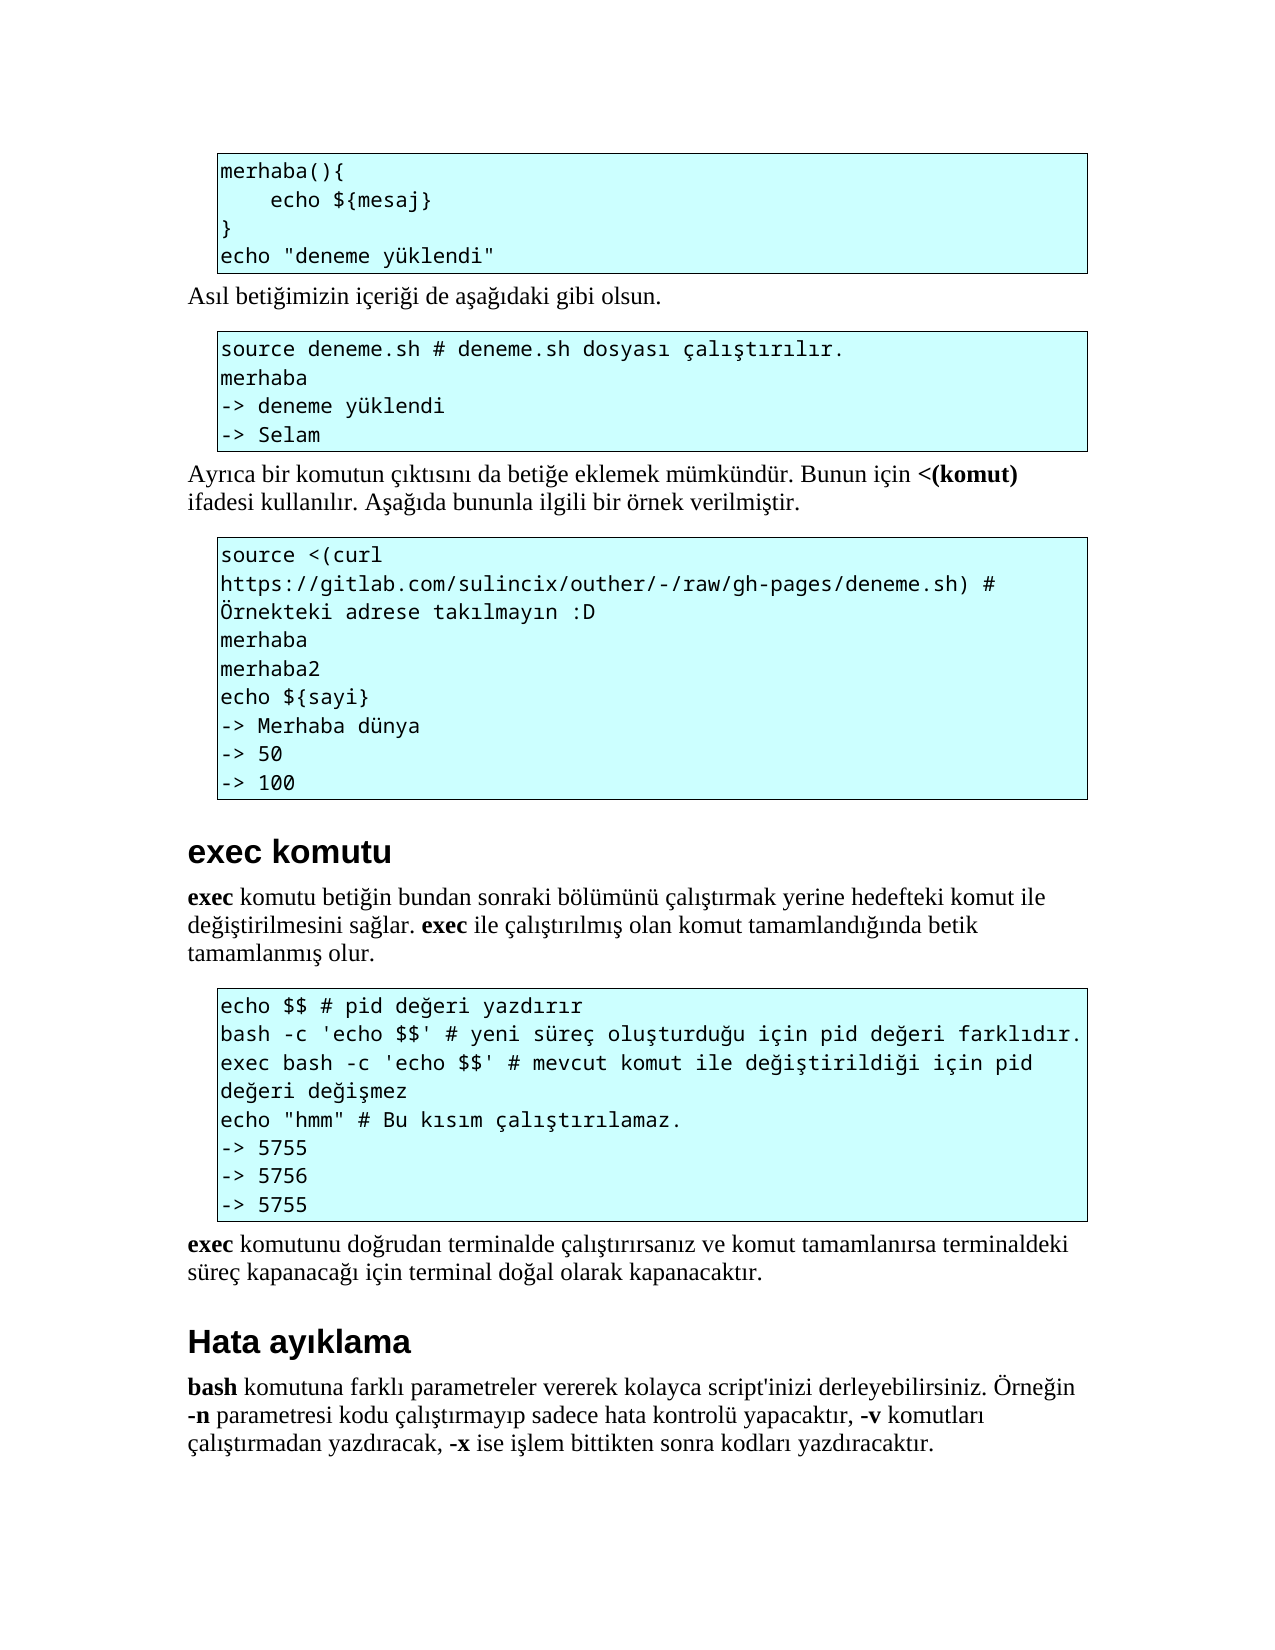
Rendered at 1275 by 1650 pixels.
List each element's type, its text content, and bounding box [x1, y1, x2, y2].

text source <(curl https://gitlab.com/sulincix/outher/-/raw/gh-pages/deneme.sh) # Örnekteki adrese takılmayın :D merhaba merhaba2 echo ${sayi} -> Merhaba dünya -> 50 -> 100 [218, 538, 1087, 799]
text exec komutunu doğrudan terminalde çalıştırırsanız ve komut tamamlanırsa terminaldeki süreç kapanacağı için terminal doğal olarak kapanacaktır. [187, 1231, 1087, 1286]
text source deneme.sh # deneme.sh dosyası çalıştırılır. merhaba -> deneme yüklendi -> Selam [218, 332, 1087, 451]
text Ayrıca bir komutun çıktısını da betiğe eklemek mümkündür. Bunun için <(komut) ifadesi kullanılır. Aşağıda bununla ilgili bir örnek verilmiştir. [187, 460, 1087, 516]
text bash komutuna farklı parametreler vererek kolayca script'inizi derleyebilirsiniz. Örneğin -n parametresi kodu çalıştırmayıp sadece hata kontrolü yapacaktır, -v komutları çalıştırmadan yazdıracak, -x ise işlem bittikten sonra kodları yazdıracaktır. [187, 1373, 1087, 1457]
text Asıl betiğimizin içeriği de aşağıdaki gibi olsun. [187, 282, 1087, 310]
subtitle exec komutu [187, 833, 1087, 871]
text echo $$ # pid değeri yazdırır bash -c 'echo $$' # yeni süreç oluşturduğu için pid değeri farklıdır. exec bash -c 'echo $$' # mevcut komut ile değiştirildiği için pid değeri değişmez echo "hmm" # Bu kısım çalıştırılamaz. -> 5755 -> 5756 -> 5755 [218, 989, 1087, 1221]
text exec komutu betiğin bundan sonraki bölümünü çalıştırmak yerine hedefteki komut ile değiştirilmesini sağlar. exec ile çalıştırılmış olan komut tamamlandığında betik tamamlanmış olur. [187, 883, 1087, 966]
text merhaba(){ echo ${mesaj} } echo "deneme yüklendi" [218, 154, 1087, 273]
subtitle Hata ayıklama [187, 1323, 1087, 1361]
